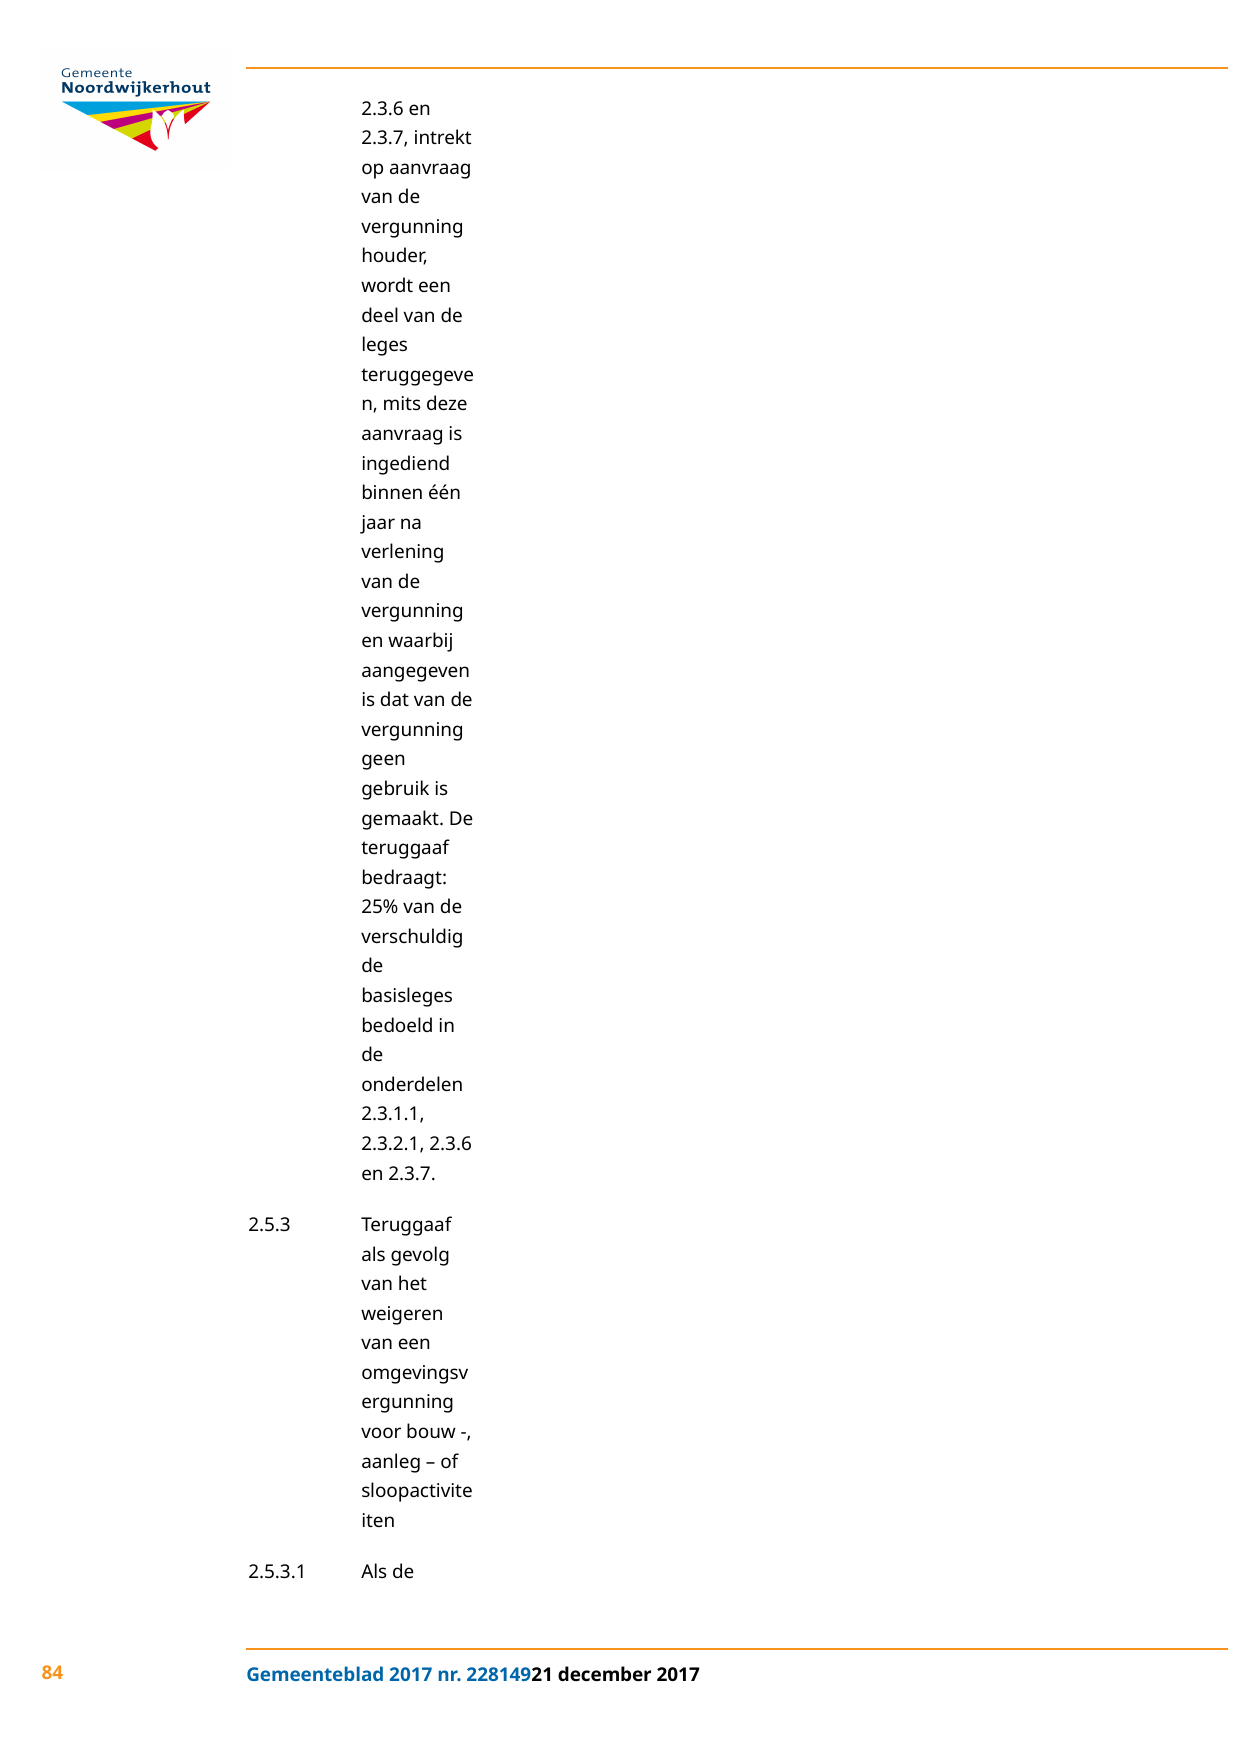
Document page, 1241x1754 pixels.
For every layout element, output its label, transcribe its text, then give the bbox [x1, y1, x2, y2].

table_cell 2.5.3.1 [248, 1559, 361, 1584]
table_cell [587, 1533, 700, 1558]
table_cell [587, 1186, 700, 1211]
table_cell [248, 1533, 361, 1558]
picture [41, 47, 231, 172]
table_cell [587, 95, 700, 1186]
table_cell [361, 1186, 474, 1211]
table_cell 2.3.6 en 2.3.7, intrekt op aanvraag van de vergunninghouder, wordt een deel van de leges teruggegeven, mits deze aanvraag is ingediend binnen één jaar na verlening van de vergunning en waarbij aangegeven is dat van de vergunning geen gebruik is gemaakt. De teruggaaf bedraagt: 25% van de verschuldigde basisleges bedoeld in de onderdelen 2.3.1.1, 2.3.2.1, 2.3.6 en 2.3.7. [361, 95, 474, 1186]
table_cell Teruggaaf als gevolg van het weigeren van een omgevingsvergunning voor bouw -, aanleg – of sloopactiviteiten [361, 1211, 474, 1533]
table_cell [248, 95, 361, 1186]
table_cell 2.5.3 [248, 1211, 361, 1533]
table_cell [248, 1186, 361, 1211]
table_cell [474, 1211, 587, 1533]
table_cell [587, 1559, 700, 1584]
table_cell [474, 1186, 587, 1211]
table_cell [474, 1559, 587, 1584]
table_cell [361, 1533, 474, 1558]
table_cell [474, 95, 587, 1186]
table_cell [587, 1211, 700, 1533]
table_cell Als de [361, 1559, 474, 1584]
table_cell [474, 1533, 587, 1558]
